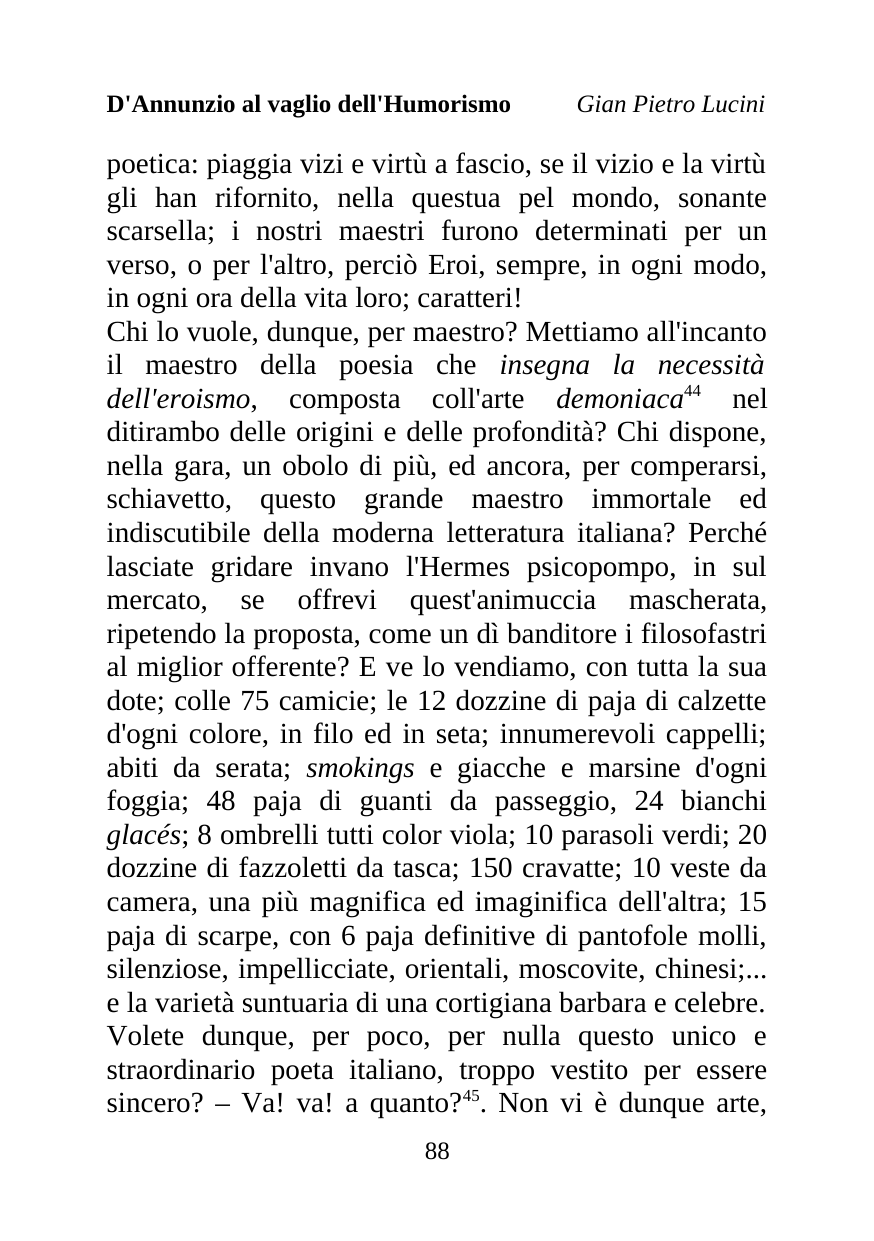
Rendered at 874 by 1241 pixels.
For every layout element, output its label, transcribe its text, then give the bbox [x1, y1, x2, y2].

text poetica: piaggia vizi e virtù a fascio, se il vizio e la virtù gli han rifornito, nella questua pel mondo, sonante scarsella; i nostri maestri furono determinati per un verso, o per l'altro, perciò Eroi, sempre, in ogni modo, in ogni ora della vita loro; caratteri! [106, 146, 768, 314]
text Chi lo vuole, dunque, per maestro? Mettiamo all'incanto il maestro della poesia che insegna la necessità dell'eroismo, composta coll'arte demoniaca nel ditirambo delle origini e delle profondità? Chi dispone, nella gara, un obolo di più, ed ancora, per comperarsi, schiavetto, questo grande maestro immortale ed indiscutibile della moderna letteratura italiana? Perché lasciate gridare invano l'Hermes psicopompo, in sul mercato, se offrevi quest'animuccia mascherata, ripetendo la proposta, come un dì banditore i filosofastri al miglior offerente? E ve lo vendiamo, con tutta la sua dote; colle 75 camicie; le 12 dozzine di paja di calzette d'ogni colore, in filo ed in seta; innumerevoli cappelli; abiti da serata; smokings e giacche e marsine d'ogni foggia; 48 paja di guanti da passeggio, 24 bianchi glacés; 8 ombrelli tutti color viola; 10 parasoli verdi; 20 dozzine di fazzoletti da tasca; 150 cravatte; 10 veste da camera, una più magnifica ed imaginifica dell'altra; 15 paja di scarpe, con 6 paja definitive di pantofole molli, silenziose, impellicciate, orientali, moscovite, chinesi;... e la varietà suntuaria di una cortigiana barbara e celebre. [106, 314, 768, 1018]
text Volete dunque, per poco, per nulla questo unico e straordinario poeta italiano, troppo vestito per essere sincero? – Va! va! a quanto?. Non vi è dunque arte, [106, 1018, 768, 1119]
